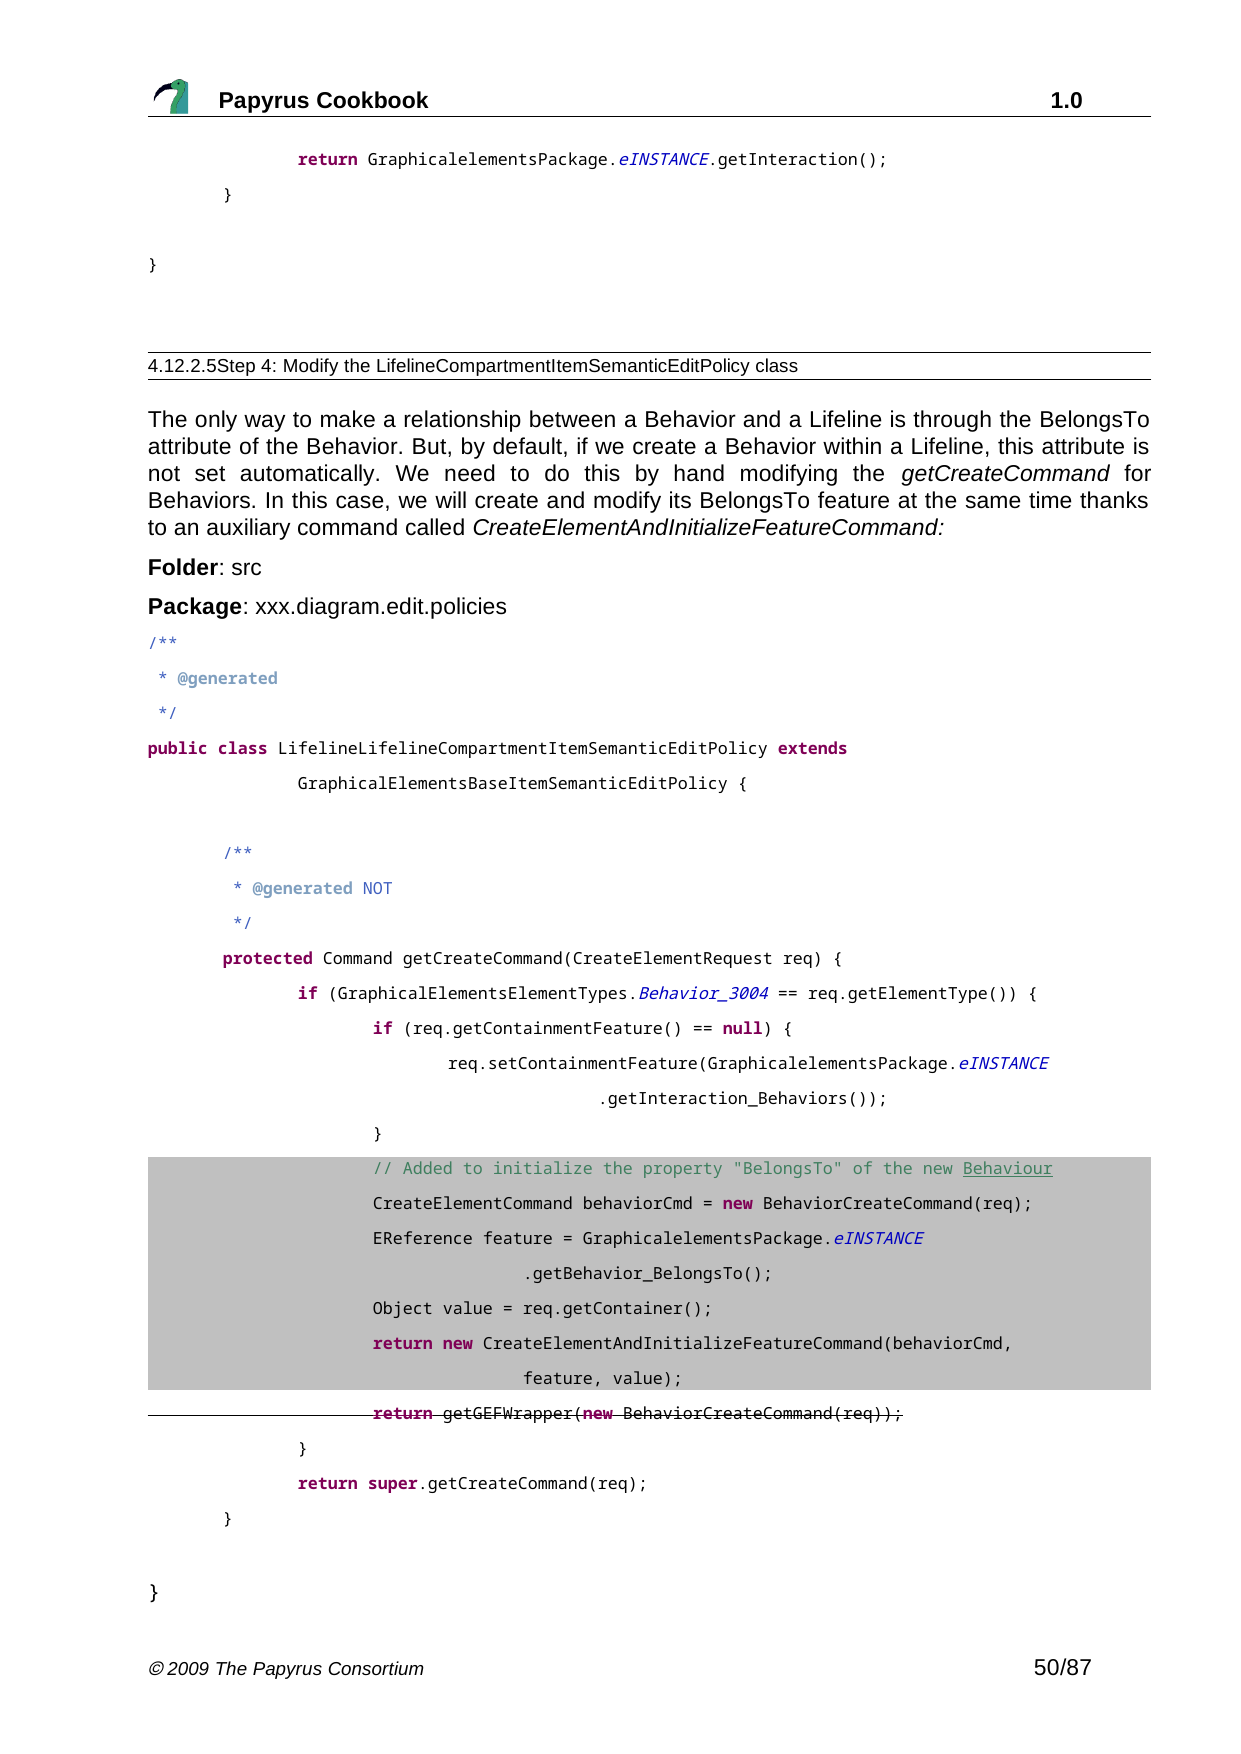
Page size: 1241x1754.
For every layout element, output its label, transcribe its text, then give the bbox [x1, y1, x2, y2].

text // Added to initialize the property "BelongsTo" of the new Behaviour [148, 1157, 1151, 1180]
text req.setContainmentFeature(GraphicalelementsPackage.eINSTANCE [148, 1052, 1151, 1075]
text */ [148, 912, 1151, 935]
text /** [148, 632, 1151, 655]
text } [148, 183, 1151, 205]
text if (GraphicalElementsElementTypes.Behavior_3004 == req.getElementType()) { [148, 982, 1151, 1005]
text /** [148, 842, 1151, 865]
text GraphicalElementsBaseItemSemanticEditPolicy { [148, 772, 1151, 795]
text Package: xxx.diagram.edit.policies [148, 593, 1151, 620]
text */ [148, 702, 1151, 725]
picture [153, 79, 189, 114]
text } [148, 253, 1151, 275]
text CreateElementCommand behaviorCmd = new BehaviorCreateCommand(req); [148, 1192, 1151, 1215]
text public class LifelineLifelineCompartmentItemSemanticEditPolicy extends [148, 737, 1151, 760]
text feature, value); [148, 1367, 1151, 1390]
text .getBehavior_BelongsTo(); [148, 1262, 1151, 1285]
text return getGEFWrapper(new BehaviorCreateCommand(req)); [148, 1402, 1151, 1425]
text } [148, 1122, 1151, 1145]
text return super.getCreateCommand(req); [148, 1472, 1151, 1495]
text The only way to make a relationship between a Behavior and a Lifeline is through the BelongsTo attribute of the Behavior. But, by default, if we create a Behavior within a Lifeline, this attribute is not set automatically. We need to do this by hand modifying the getCreateCommand for Behaviors. In this case, we will create and modify its BelongsTo feature at the same time thanks to an auxiliary command called CreateElementAndInitializeFeatureCommand: [148, 405, 1151, 541]
text return GraphicalelementsPackage.eINSTANCE.getInteraction(); [148, 148, 1151, 170]
text protected Command getCreateCommand(CreateElementRequest req) { [148, 947, 1151, 970]
subtitle Step 4: Modify the LifelineCompartmentItemSemanticEditPolicy class [148, 353, 1151, 379]
text * @generated NOT [148, 877, 1151, 900]
text .getInteraction_Behaviors()); [148, 1087, 1151, 1110]
text Object value = req.getContainer(); [148, 1297, 1151, 1320]
text } [148, 1577, 1151, 1606]
text if (req.getContainmentFeature() == null) { [148, 1017, 1151, 1040]
text EReference feature = GraphicalelementsPackage.eINSTANCE [148, 1227, 1151, 1250]
text } [148, 1437, 1151, 1460]
text return new CreateElementAndInitializeFeatureCommand(behaviorCmd, [148, 1332, 1151, 1355]
text Folder: src [148, 553, 1151, 580]
text * @generated [148, 667, 1151, 690]
text } [148, 1507, 1151, 1530]
